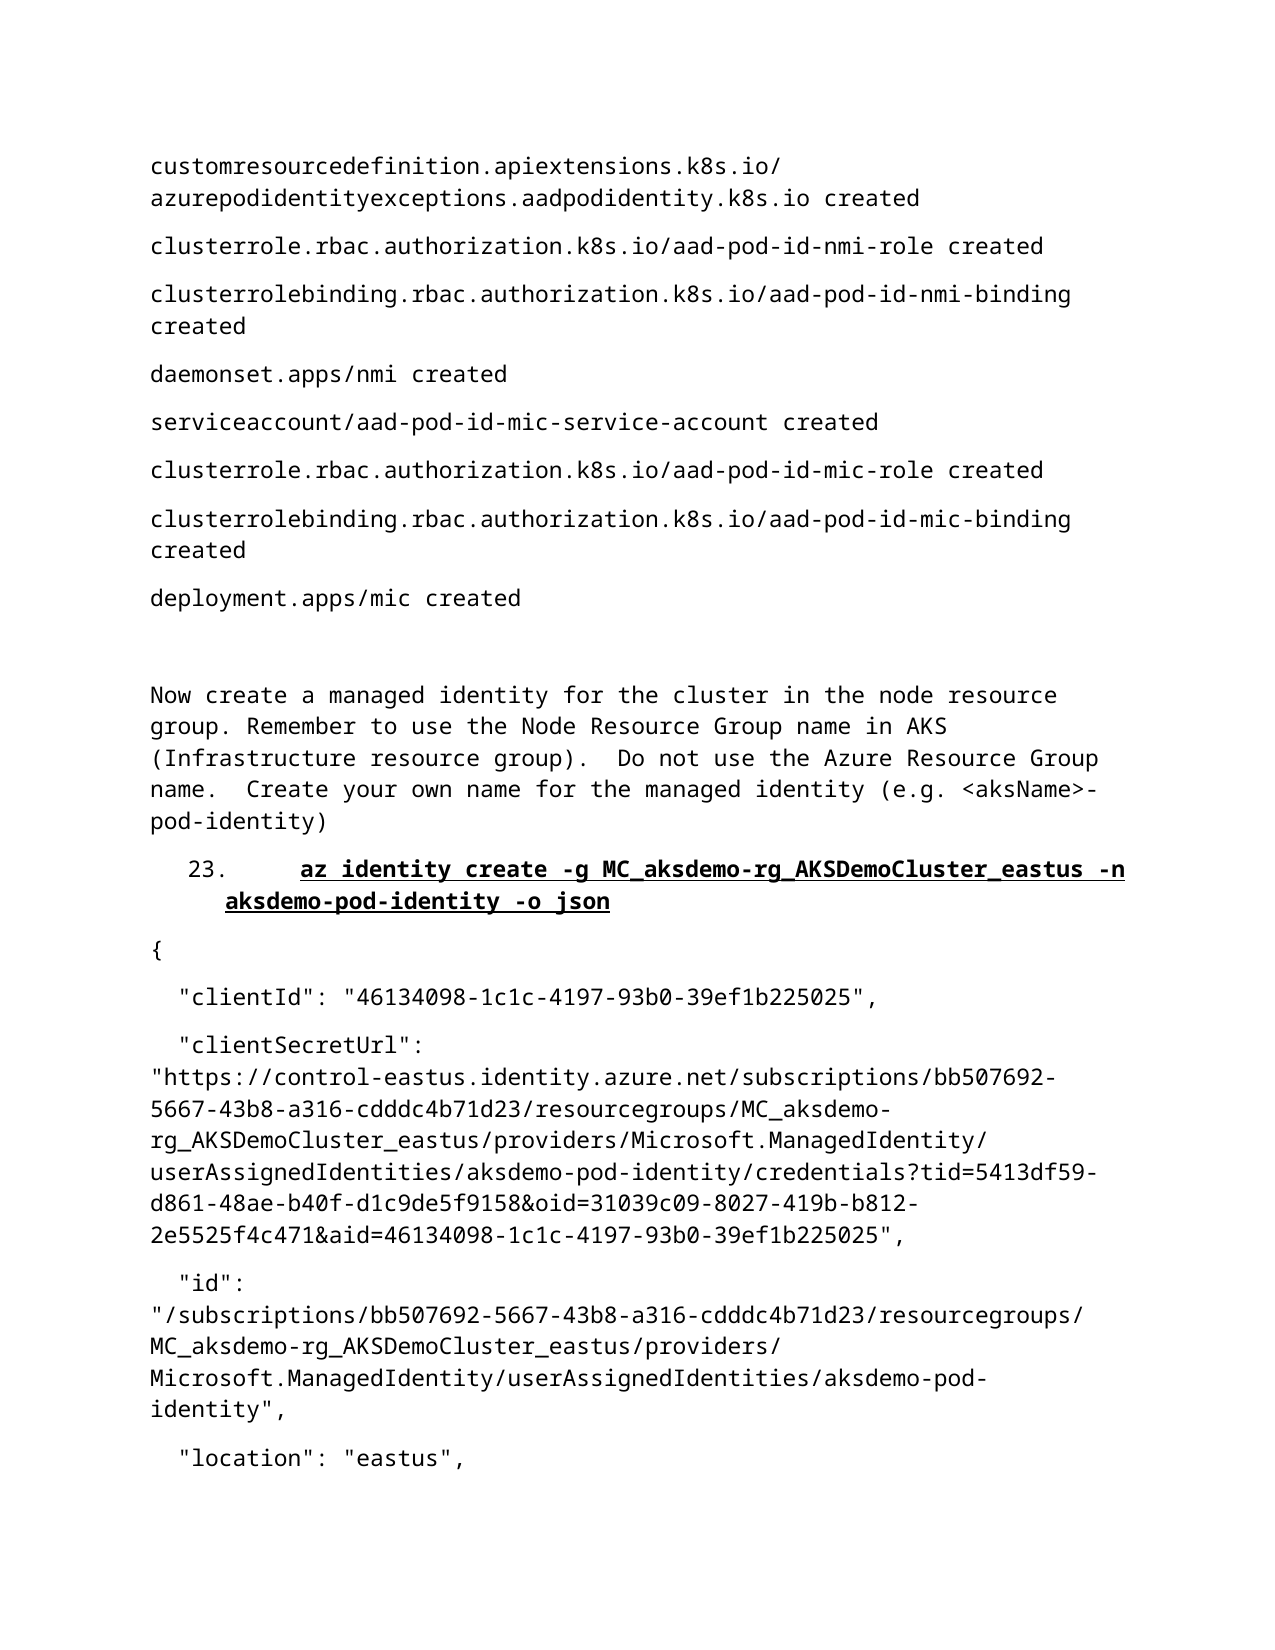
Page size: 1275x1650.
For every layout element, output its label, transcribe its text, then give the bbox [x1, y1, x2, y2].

list az identity create -g MC_aksdemo-rg_AKSDemoCluster_eastus -n aksdemo-pod-identity -o json [187, 853, 1125, 916]
text daemonset.apps/nmi created [150, 358, 1125, 389]
text "location": "eastus", [150, 1442, 1125, 1473]
text serviceaccount/aad-pod-id-mic-service-account created [150, 406, 1125, 437]
text clusterrolebinding.rbac.authorization.k8s.io/aad-pod-id-mic-binding created [150, 502, 1125, 565]
text Now create a managed identity for the cluster in the node resource group. Remember to use the Node Resource Group name in AKS (Infrastructure resource group). Do not use the Azure Resource Group name. Create your own name for the managed identity (e.g. <aksName>-pod-identity) [150, 679, 1125, 836]
text "clientId": "46134098-1c1c-4197-93b0-39ef1b225025", [150, 981, 1125, 1012]
text clusterrolebinding.rbac.authorization.k8s.io/aad-pod-id-nmi-binding created [150, 278, 1125, 341]
text clusterrole.rbac.authorization.k8s.io/aad-pod-id-mic-role created [150, 454, 1125, 486]
text "id": "/subscriptions/bb507692-5667-43b8-a316-cdddc4b71d23/resourcegroups/MC_aksdemo-rg_AKSDemoCluster_eastus/providers/Microsoft.ManagedIdentity/userAssignedIdentities/aksdemo-pod-identity", [150, 1267, 1125, 1424]
text clusterrole.rbac.authorization.k8s.io/aad-pod-id-nmi-role created [150, 230, 1125, 261]
text deployment.apps/mic created [150, 582, 1125, 613]
text "clientSecretUrl": "https://control-eastus.identity.azure.net/subscriptions/bb507692-5667-43b8-a316-cdddc4b71d23/resourcegroups/MC_aksdemo-rg_AKSDemoCluster_eastus/providers/Microsoft.ManagedIdentity/userAssignedIdentities/aksdemo-pod-identity/credentials?tid=5413df59-d861-48ae-b40f-d1c9de5f9158&oid=31039c09-8027-419b-b812-2e5525f4c471&aid=46134098-1c1c-4197-93b0-39ef1b225025", [150, 1029, 1125, 1250]
text { [150, 933, 1125, 964]
text customresourcedefinition.apiextensions.k8s.io/azurepodidentityexceptions.aadpodidentity.k8s.io created [150, 150, 1125, 213]
